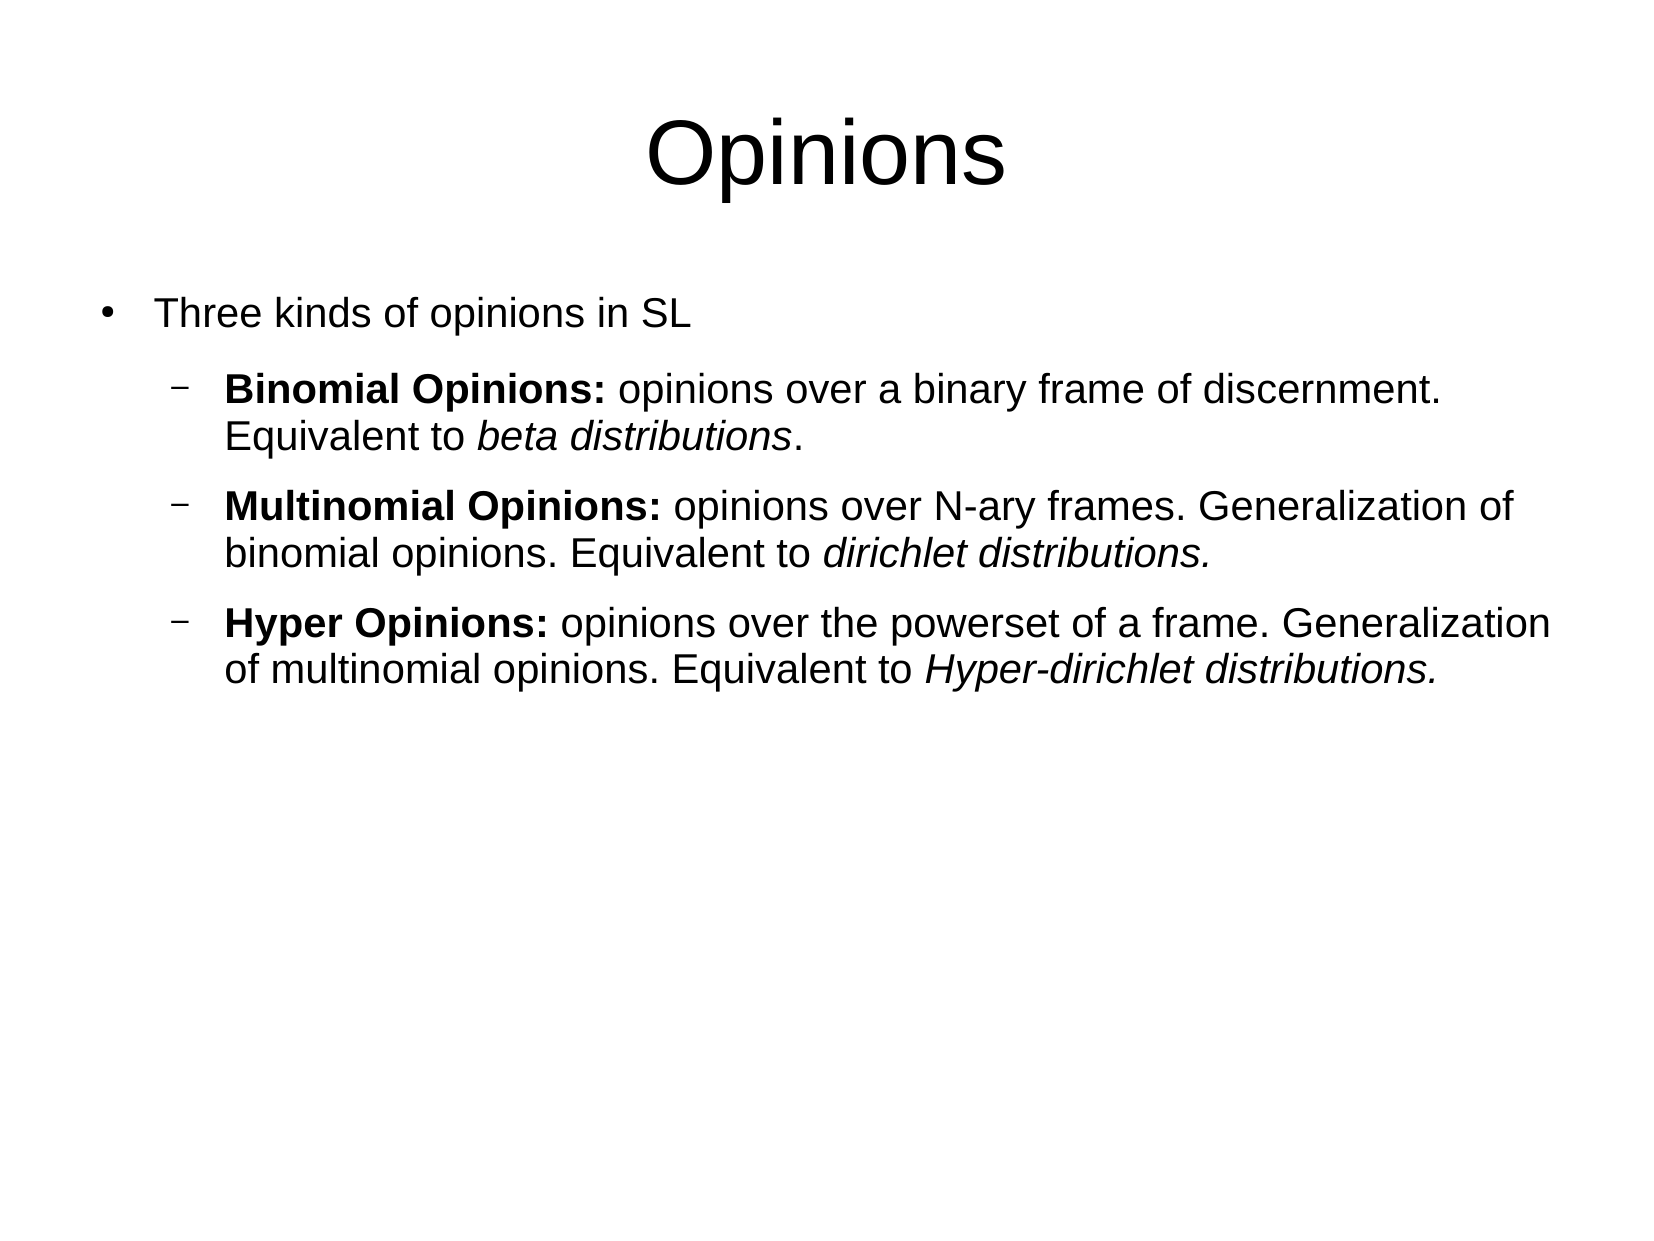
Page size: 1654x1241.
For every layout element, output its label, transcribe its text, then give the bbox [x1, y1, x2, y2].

title Opinions [82, 49, 1571, 257]
list Three kinds of opinions in SL Binomial Opinions: opinions over a binary frame of discernment. Equivalent to beta distributions. Multinomial Opinions: opinions over N-ary frames. Generalization of binomial opinions. Equivalent to dirichlet distributions. Hyper Opinions: opinions over the powerset of a frame. Generalization of multinomial opinions. Equivalent to Hyper-dirichlet distributions. [82, 290, 1571, 1010]
